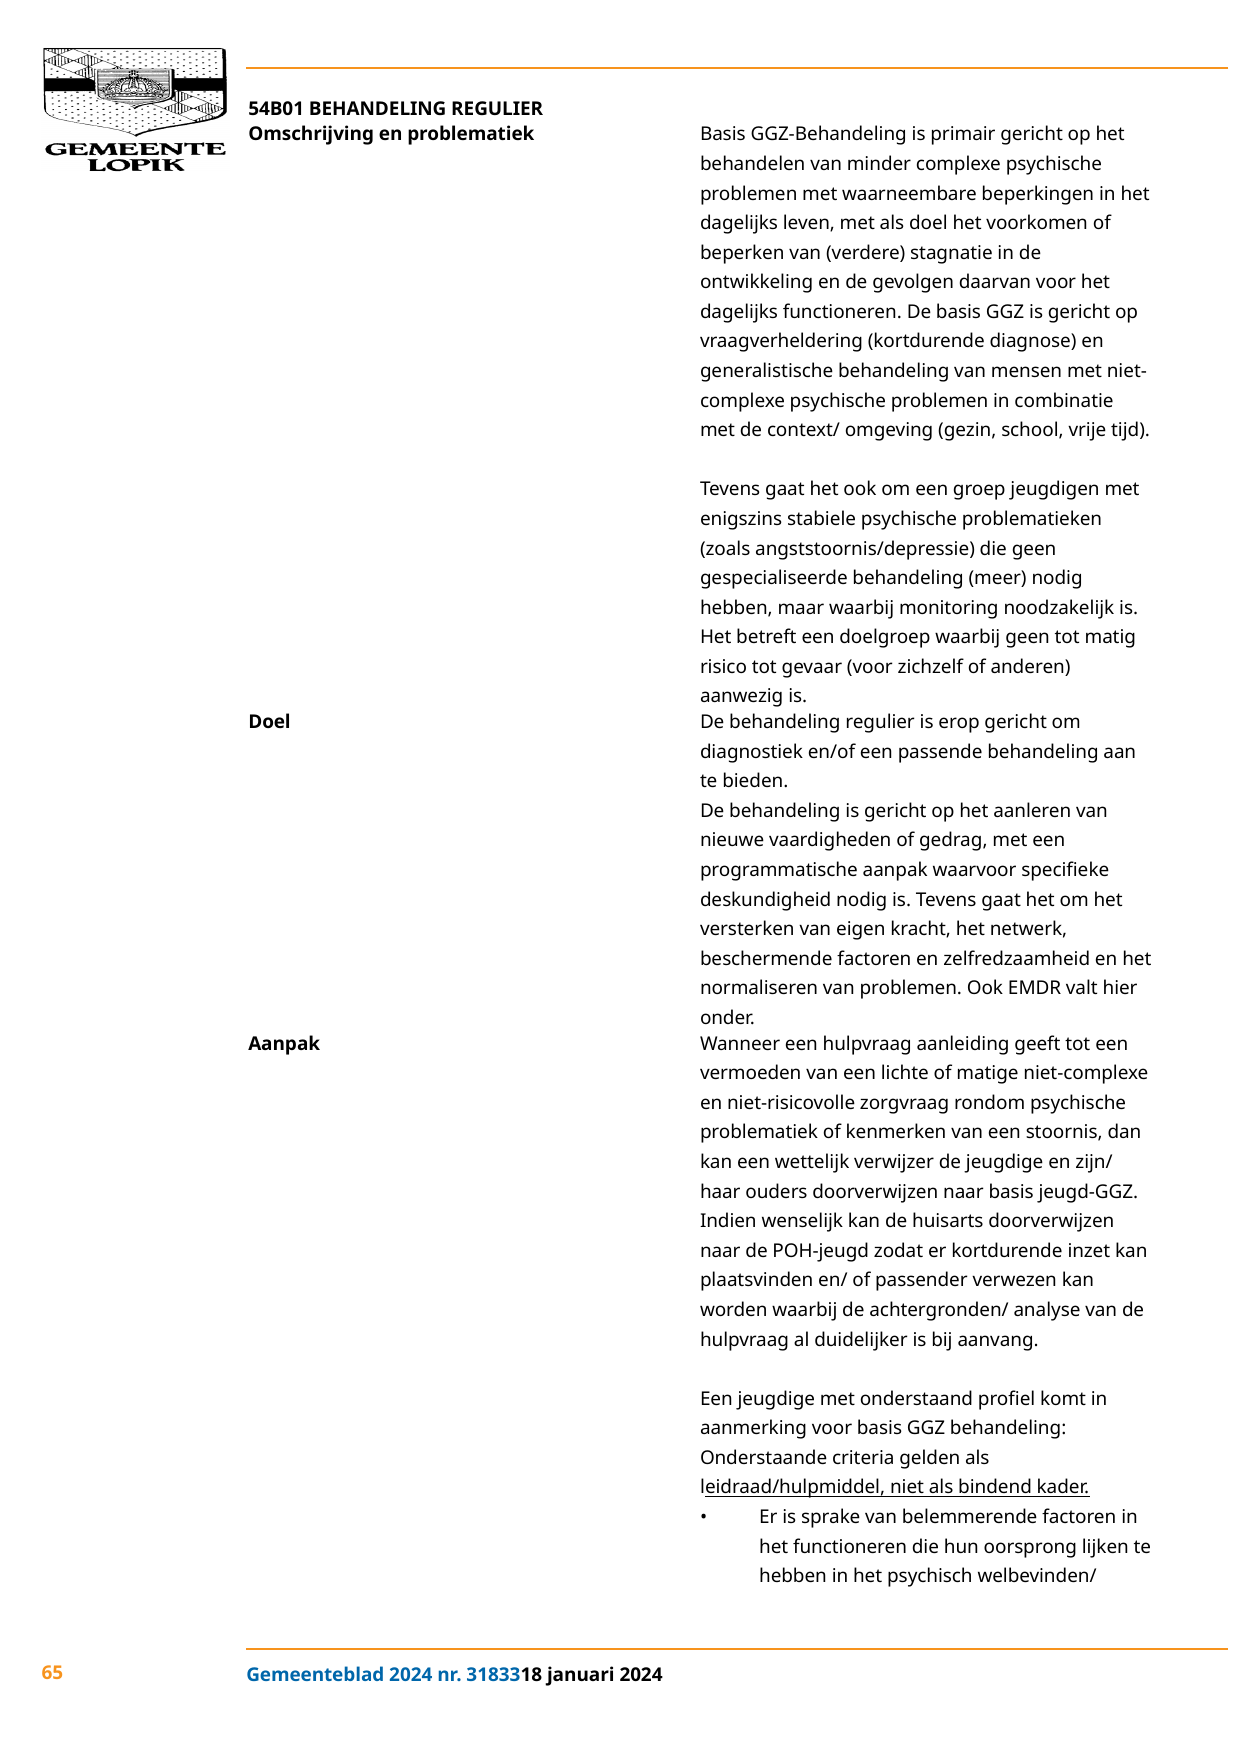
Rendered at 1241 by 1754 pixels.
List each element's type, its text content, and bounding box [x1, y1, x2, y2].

table_cell Basis GGZ-Behandeling is primair gericht op het behandelen van minder complexe psychische problemen met waarneembare beperkingen in het dagelijks leven, met als doel het voorkomen of beperken van (verdere) stagnatie in de ontwikkeling en de gevolgen daarvan voor het dagelijks functioneren. De basis GGZ is gericht op vraagverheldering (kortdurende diagnose) en generalistische behandeling van mensen met niet-complexe psychische problemen in combinatie met de context/ omgeving (gezin, school, vrije tijd). Tevens gaat het ook om een groep jeugdigen met enigszins stabiele psychische problematieken (zoals angststoornis/depressie) die geen gespecialiseerde behandeling (meer) nodig hebben, maar waarbij monitoring noodzakelijk is. Het betreft een doelgroep waarbij geen tot matig risico tot gevaar (voor zichzelf of anderen) aanwezig is. [700, 121, 1152, 708]
table_cell Aanpak [248, 1030, 700, 1588]
table_header 54B01 BEHANDELING REGULIER [248, 95, 1152, 121]
table_cell Doel [248, 708, 700, 1030]
table_cell Omschrijving en problematiek [248, 121, 700, 708]
table_cell Wanneer een hulpvraag aanleiding geeft tot een vermoeden van een lichte of matige niet-complexe en niet-risicovolle zorgvraag rondom psychische problematiek of kenmerken van een stoornis, dan kan een wettelijk verwijzer de jeugdige en zijn/ haar ouders doorverwijzen naar basis jeugd-GGZ. Indien wenselijk kan de huisarts doorverwijzen naar de POH-jeugd zodat er kortdurende inzet kan plaatsvinden en/ of passender verwezen kan worden waarbij de achtergronden/ analyse van de hulpvraag al duidelijker is bij aanvang. Een jeugdige met onderstaand profiel komt in aanmerking voor basis GGZ behandeling: Onderstaande criteria gelden als leidraad/hulpmiddel, niet als bindend kader. Er is sprake van belemmerende factoren in het functioneren die hun oorsprong lijken te hebben in het psychisch welbevinden/ [700, 1030, 1152, 1588]
picture [41, 47, 231, 172]
table_cell De behandeling regulier is erop gericht om diagnostiek en/of een passende behandeling aan te bieden. De behandeling is gericht op het aanleren van nieuwe vaardigheden of gedrag, met een programmatische aanpak waarvoor specifieke deskundigheid nodig is. Tevens gaat het om het versterken van eigen kracht, het netwerk, beschermende factoren en zelfredzaamheid en het normaliseren van problemen. Ook EMDR valt hier onder. [700, 708, 1152, 1030]
